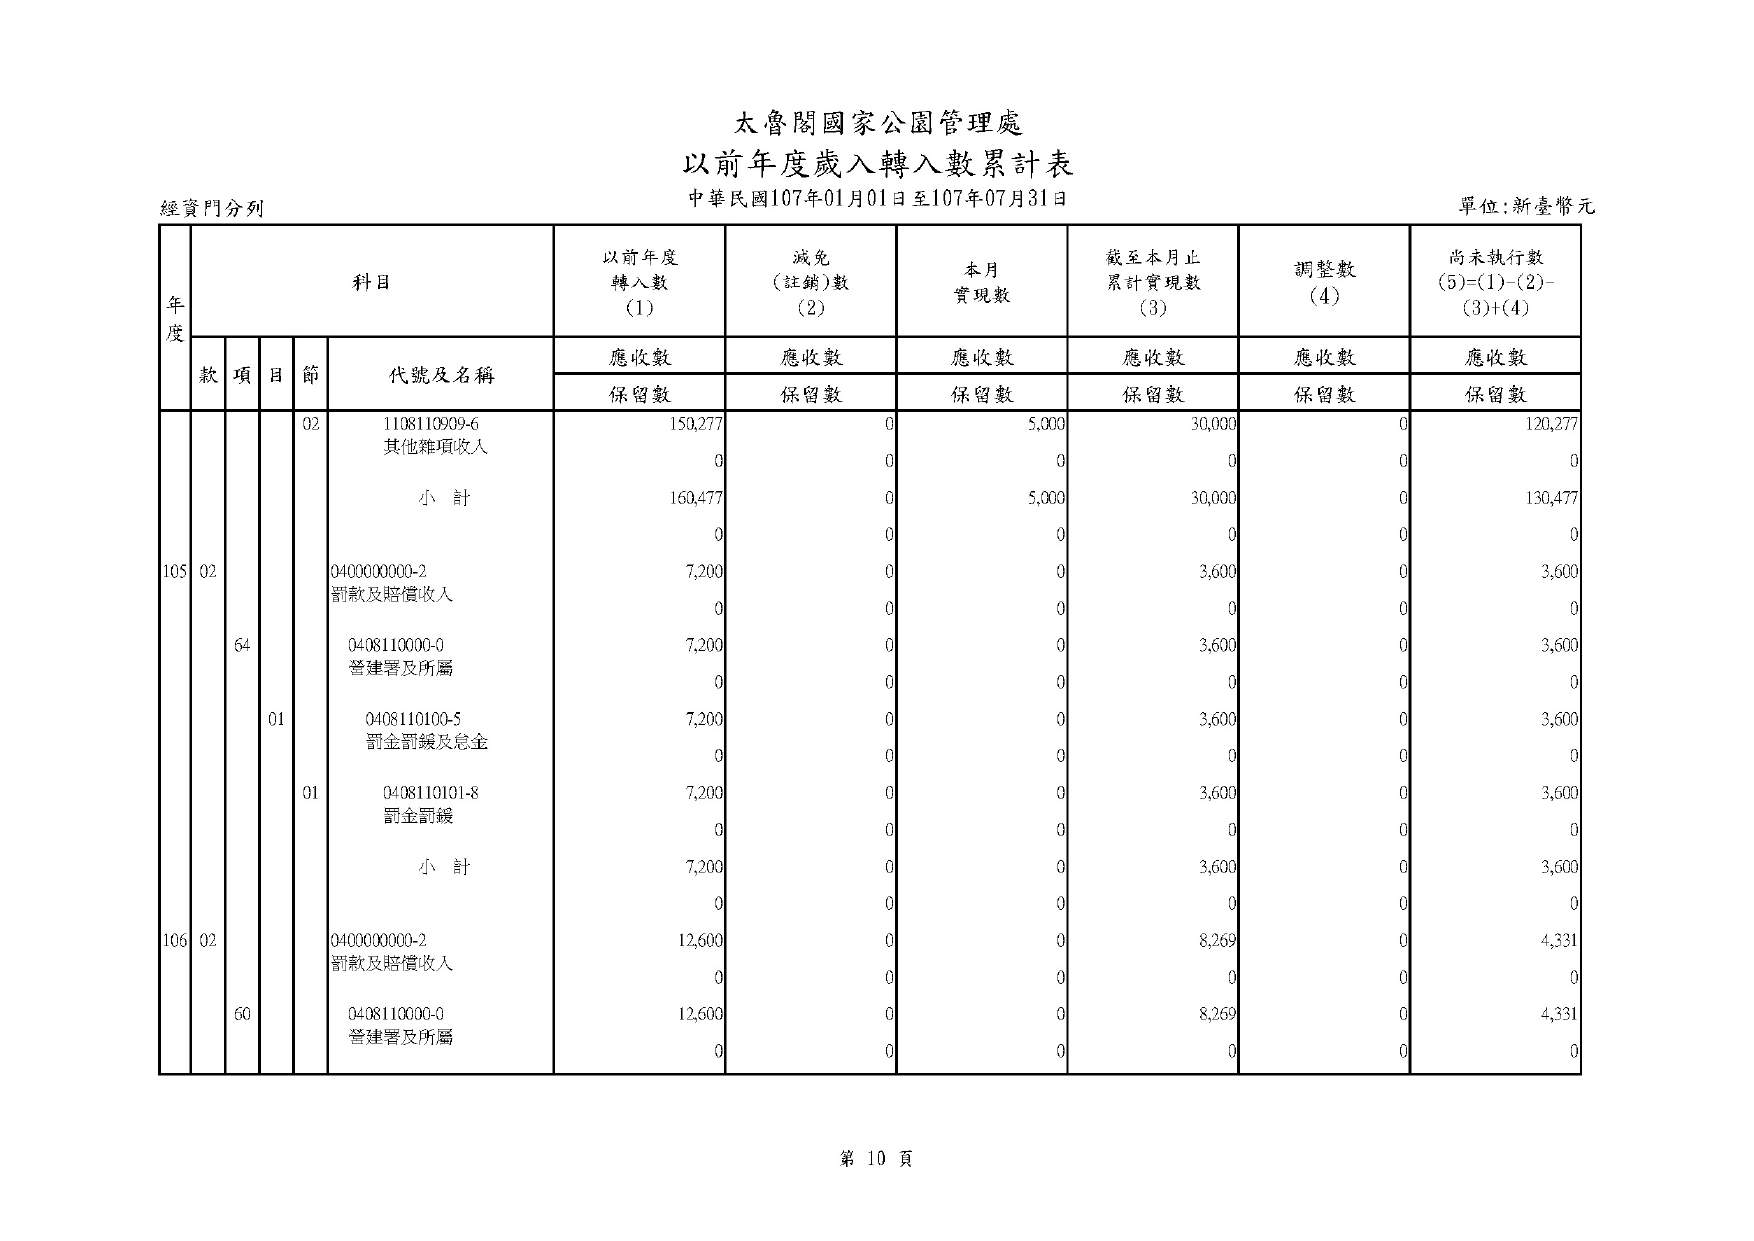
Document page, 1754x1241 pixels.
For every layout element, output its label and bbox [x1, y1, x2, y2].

picture [59, 59, 1695, 1216]
